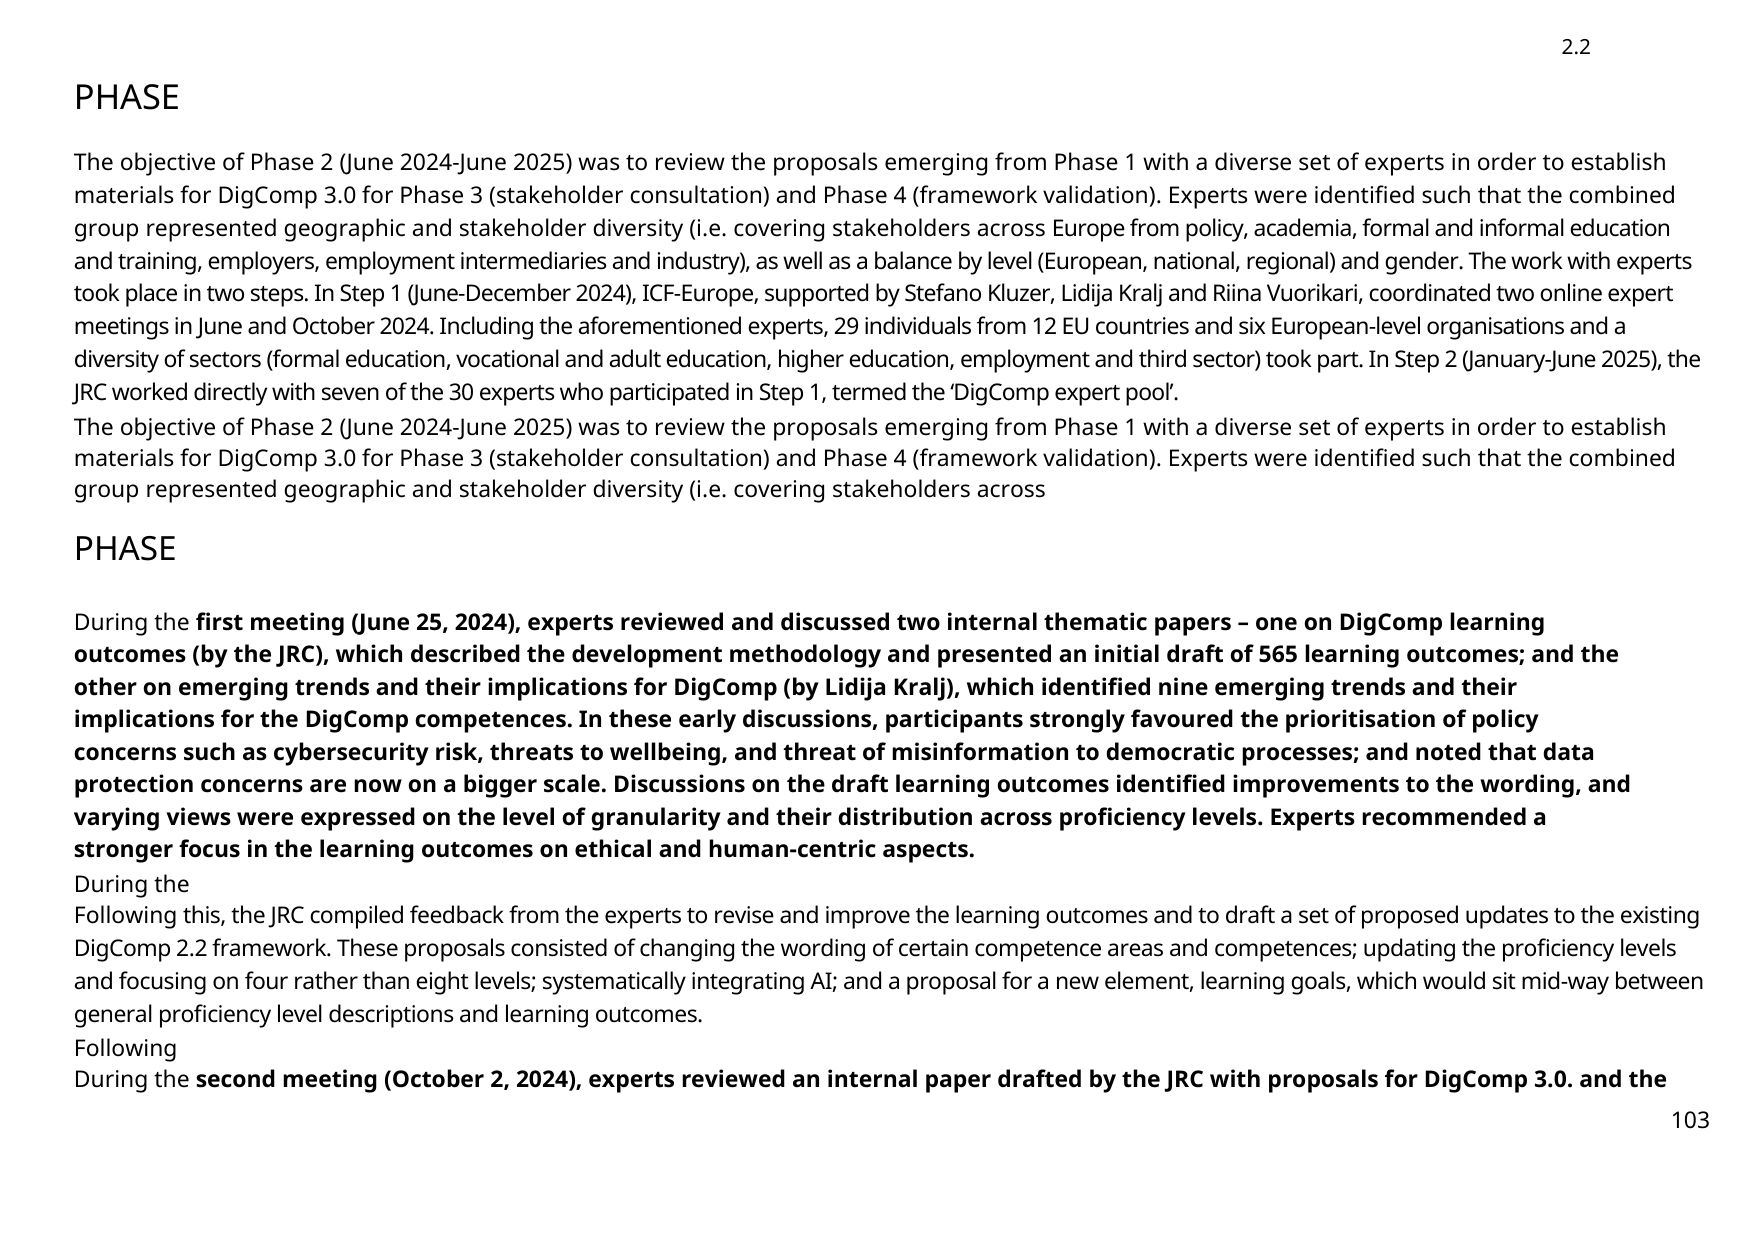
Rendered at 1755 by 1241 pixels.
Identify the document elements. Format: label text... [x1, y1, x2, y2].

subtitle PHASE [74, 525, 1710, 571]
text During the first meeting (June 25, 2024), experts reviewed and discussed two internal thematic papers – one on DigComp learning outcomes (by the JRC), which described the development methodology and presented an initial draft of 565 learning outcomes; and the other on emerging trends and their implications for DigComp (by Lidija Kralj), which identified nine emerging trends and their implications for the DigComp competences. In these early discussions, participants strongly favoured the prioritisation of policy concerns such as cybersecurity risk, threats to wellbeing, and threat of misinformation to democratic processes; and noted that data protection concerns are now on a bigger scale. Discussions on the draft learning outcomes identified improvements to the wording, and varying views were expressed on the level of granularity and their distribution across proficiency levels. Experts recommended a stronger focus in the learning outcomes on ethical and human-centric aspects. [74, 606, 1648, 864]
text The objective of Phase 2 (June 2024-June 2025) was to review the proposals emerging from Phase 1 with a diverse set of experts in order to establish materials for DigComp 3.0 for Phase 3 (stakeholder consultation) and Phase 4 (framework validation). Experts were identified such that the combined group represented geographic and stakeholder diversity (i.e. covering stakeholders across Europe from policy, academia, formal and informal education and training, employers, employment intermediaries and industry), as well as a balance by level (European, national, regional) and gender. The work with experts took place in two steps. In Step 1 (June-December 2024), ICF-Europe, supported by Stefano Kluzer, Lidija Kralj and Riina Vuorikari, coordinated two online expert meetings in June and October 2024. Including the aforementioned experts, 29 individuals from 12 EU countries and six European-level organisations and a diversity of sectors (formal education, vocational and adult education, higher education, employment and third sector) took part. In Step 2 (January-June 2025), the JRC worked directly with seven of the 30 experts who participated in Step 1, termed the ‘DigComp expert pool’. [74, 146, 1708, 407]
subtitle PHASE [74, 82, 1710, 116]
text The objective of Phase 2 (June 2024-June 2025) was to review the proposals emerging from Phase 1 with a diverse set of experts in order to establish materials for DigComp 3.0 for Phase 3 (stakeholder consultation) and Phase 4 (framework validation). Experts were identified such that the combined group represented geographic and stakeholder diversity (i.e. covering stakeholders across [74, 411, 1710, 504]
text Following this, the JRC compiled feedback from the experts to revise and improve the learning outcomes and to draft a set of proposed updates to the existing DigComp 2.2 framework. These proposals consisted of changing the wording of certain competence areas and competences; updating the proficiency levels and focusing on four rather than eight levels; systematically integrating AI; and a proposal for a new element, learning goals, which would sit mid-way between general proficiency level descriptions and learning outcomes. [74, 899, 1710, 1029]
text During the [74, 868, 1710, 899]
text Following [74, 1032, 1710, 1063]
text During the second meeting (October 2, 2024), experts reviewed an internal paper drafted by the JRC with proposals for DigComp 3.0. and the [74, 1063, 1702, 1094]
